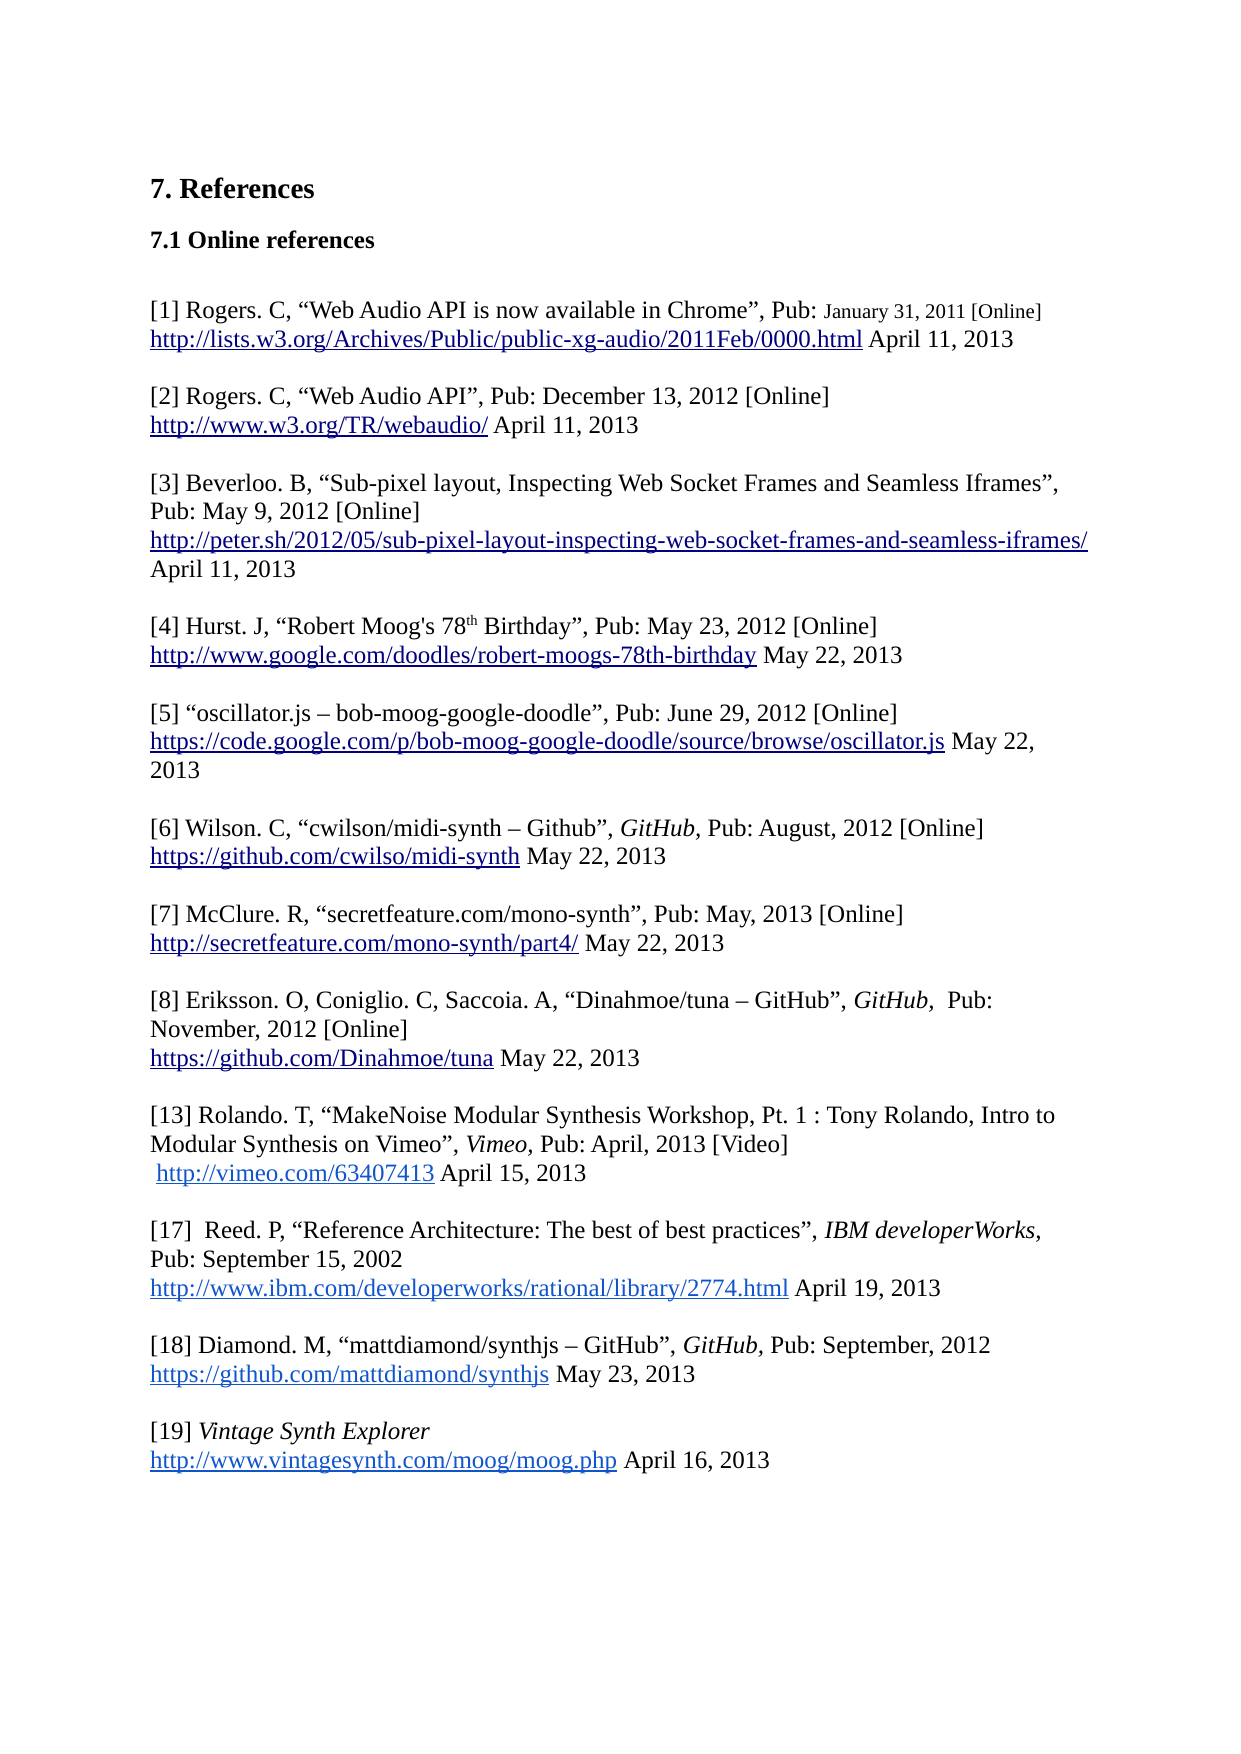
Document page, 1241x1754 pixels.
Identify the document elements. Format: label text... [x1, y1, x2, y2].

text http://www.ibm.com/developerworks/rational/library/2774.html April 19, 2013 [150, 1273, 1091, 1301]
text https://code.google.com/p/bob-moog-google-doodle/source/browse/oscillator.js May 22, 2013 [150, 726, 1091, 784]
text [6] Wilson. C, “cwilson/midi-synth – Github”, GitHub, Pub: August, 2012 [Online] [150, 813, 1091, 841]
text http://www.google.com/doodles/robert-moogs-78th-birthday May 22, 2013 [150, 640, 1091, 669]
subtitle 7. References [150, 171, 1091, 204]
text [7] McClure. R, “secretfeature.com/mono-synth”, Pub: May, 2013 [Online] [150, 899, 1091, 928]
text [4] Hurst. J, “Robert Moog's 78th Birthday”, Pub: May 23, 2012 [Online] [150, 611, 1091, 640]
text http://peter.sh/2012/05/sub-pixel-layout-inspecting-web-socket-frames-and-seamless-iframes/ April 11, 2013 [150, 525, 1091, 583]
text [2] Rogers. C, “Web Audio API”, Pub: December 13, 2012 [Online] [150, 381, 1091, 410]
text [3] Beverloo. B, “Sub-pixel layout, Inspecting Web Socket Frames and Seamless Iframes”, Pub: May 9, 2012 [Online] [150, 468, 1091, 525]
text http://vimeo.com/63407413 April 15, 2013 [150, 1158, 1091, 1186]
text [19] Vintage Synth Explorer [150, 1416, 1091, 1445]
text http://www.vintagesynth.com/moog/moog.php April 16, 2013 [150, 1445, 1091, 1474]
text [5] “oscillator.js – bob-moog-google-doodle”, Pub: June 29, 2012 [Online] [150, 698, 1091, 726]
text [17] Reed. P, “Reference Architecture: The best of best practices”, IBM developerWorks, Pub: September 15, 2002 [150, 1215, 1091, 1273]
text [8] Eriksson. O, Coniglio. C, Saccoia. A, “Dinahmoe/tuna – GitHub”, GitHub, Pub: November, 2012 [Online] [150, 985, 1091, 1043]
subtitle 7.1 Online references [150, 225, 1091, 254]
text https://github.com/cwilso/midi-synth May 22, 2013 [150, 841, 1091, 870]
text http://lists.w3.org/Archives/Public/public-xg-audio/2011Feb/0000.html April 11, 2013 [150, 324, 1091, 353]
text http://www.w3.org/TR/webaudio/ April 11, 2013 [150, 410, 1091, 439]
text https://github.com/Dinahmoe/tuna May 22, 2013 [150, 1043, 1091, 1071]
text https://github.com/mattdiamond/synthjs May 23, 2013 [150, 1359, 1091, 1388]
text [13] Rolando. T, “MakeNoise Modular Synthesis Workshop, Pt. 1 : Tony Rolando, Intro to Modular Synthesis on Vimeo”, Vimeo, Pub: April, 2013 [Video] [150, 1100, 1091, 1158]
text [1] Rogers. C, “Web Audio API is now available in Chrome”, Pub: January 31, 2011 [Online] [150, 295, 1091, 324]
text [18] Diamond. M, “mattdiamond/synthjs – GitHub”, GitHub, Pub: September, 2012 [150, 1330, 1091, 1359]
text http://secretfeature.com/mono-synth/part4/ May 22, 2013 [150, 928, 1091, 956]
